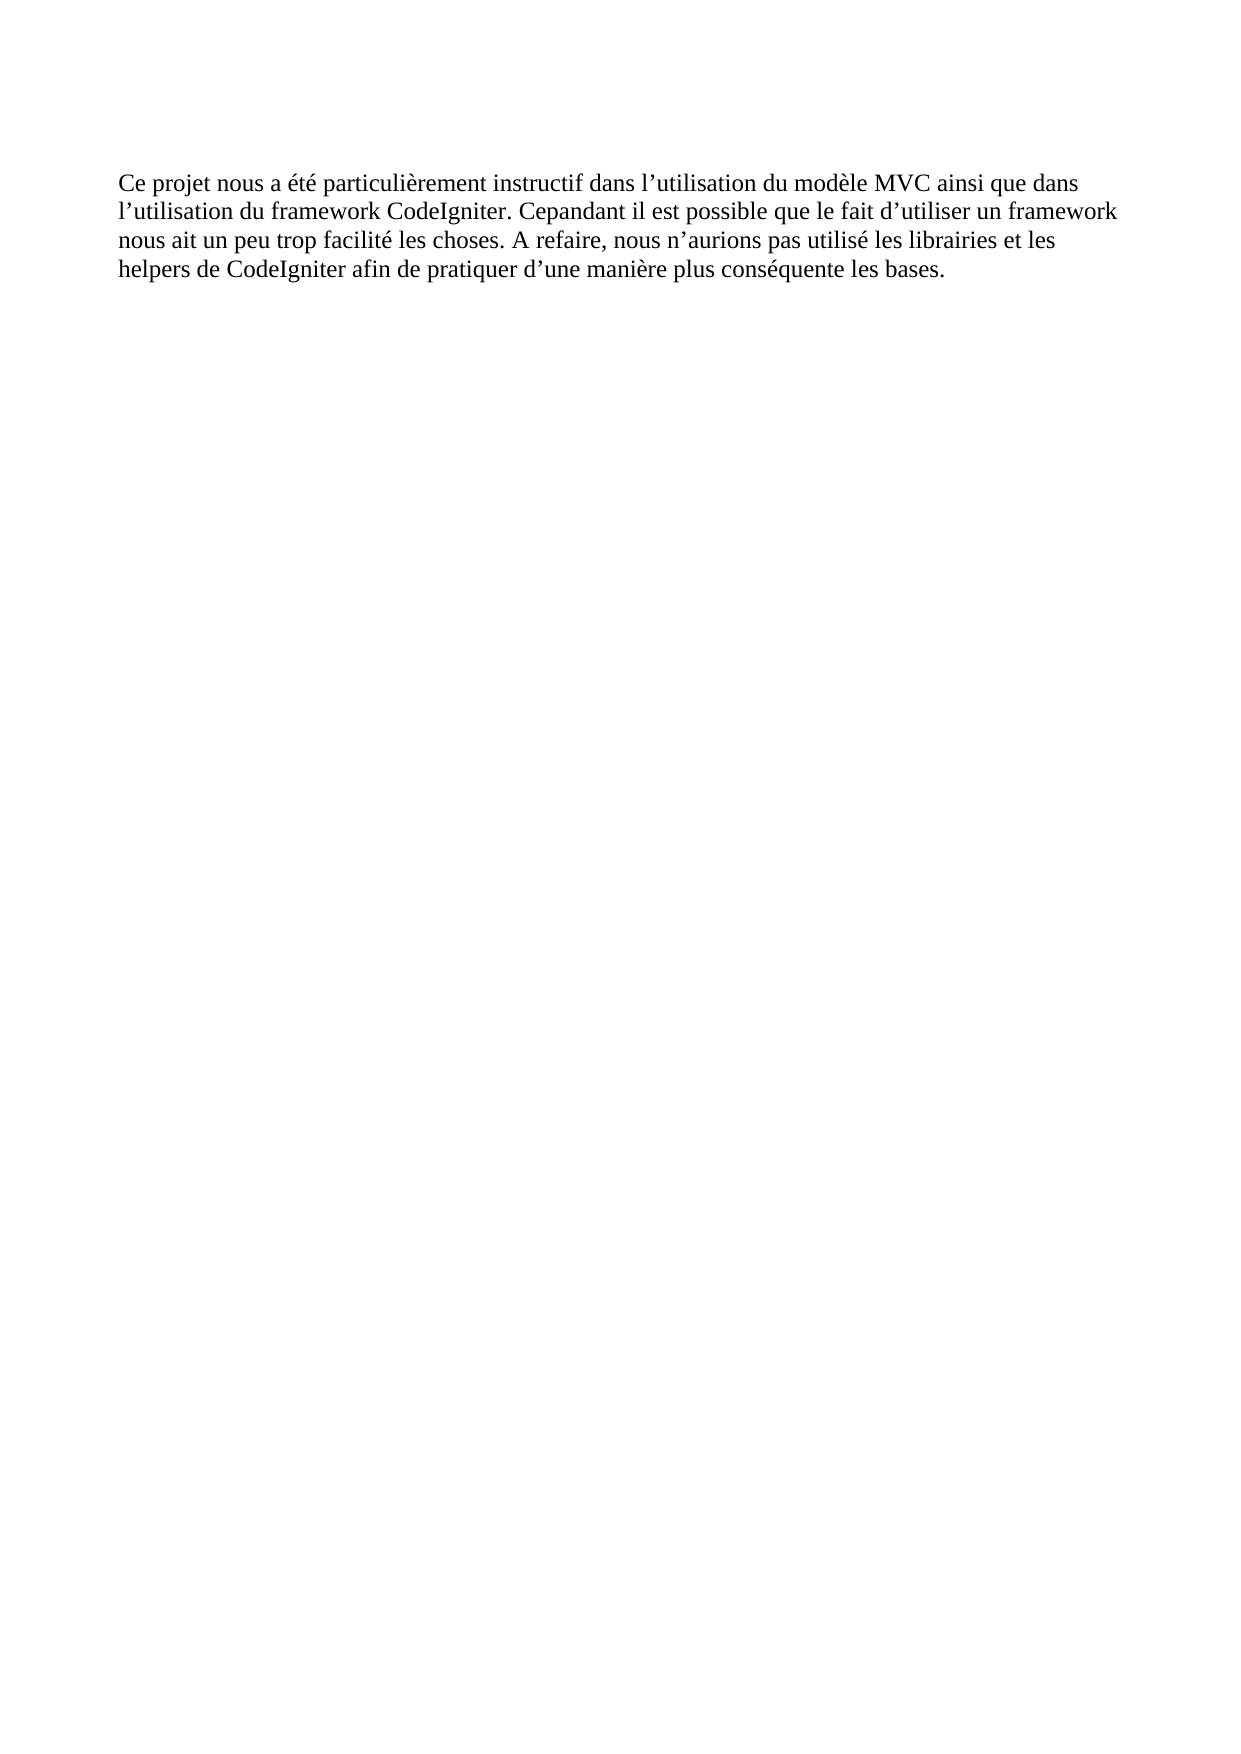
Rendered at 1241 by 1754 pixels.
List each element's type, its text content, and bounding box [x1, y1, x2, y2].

text Ce projet nous a été particulièrement instructif dans l’utilisation du modèle MVC ainsi que dans l’utilisation du framework CodeIgniter. Cepandant il est possible que le fait d’utiliser un framework nous ait un peu trop facilité les choses. A refaire, nous n’aurions pas utilisé les librairies et les helpers de CodeIgniter afin de pratiquer d’une manière plus conséquente les bases. [118, 168, 1122, 283]
